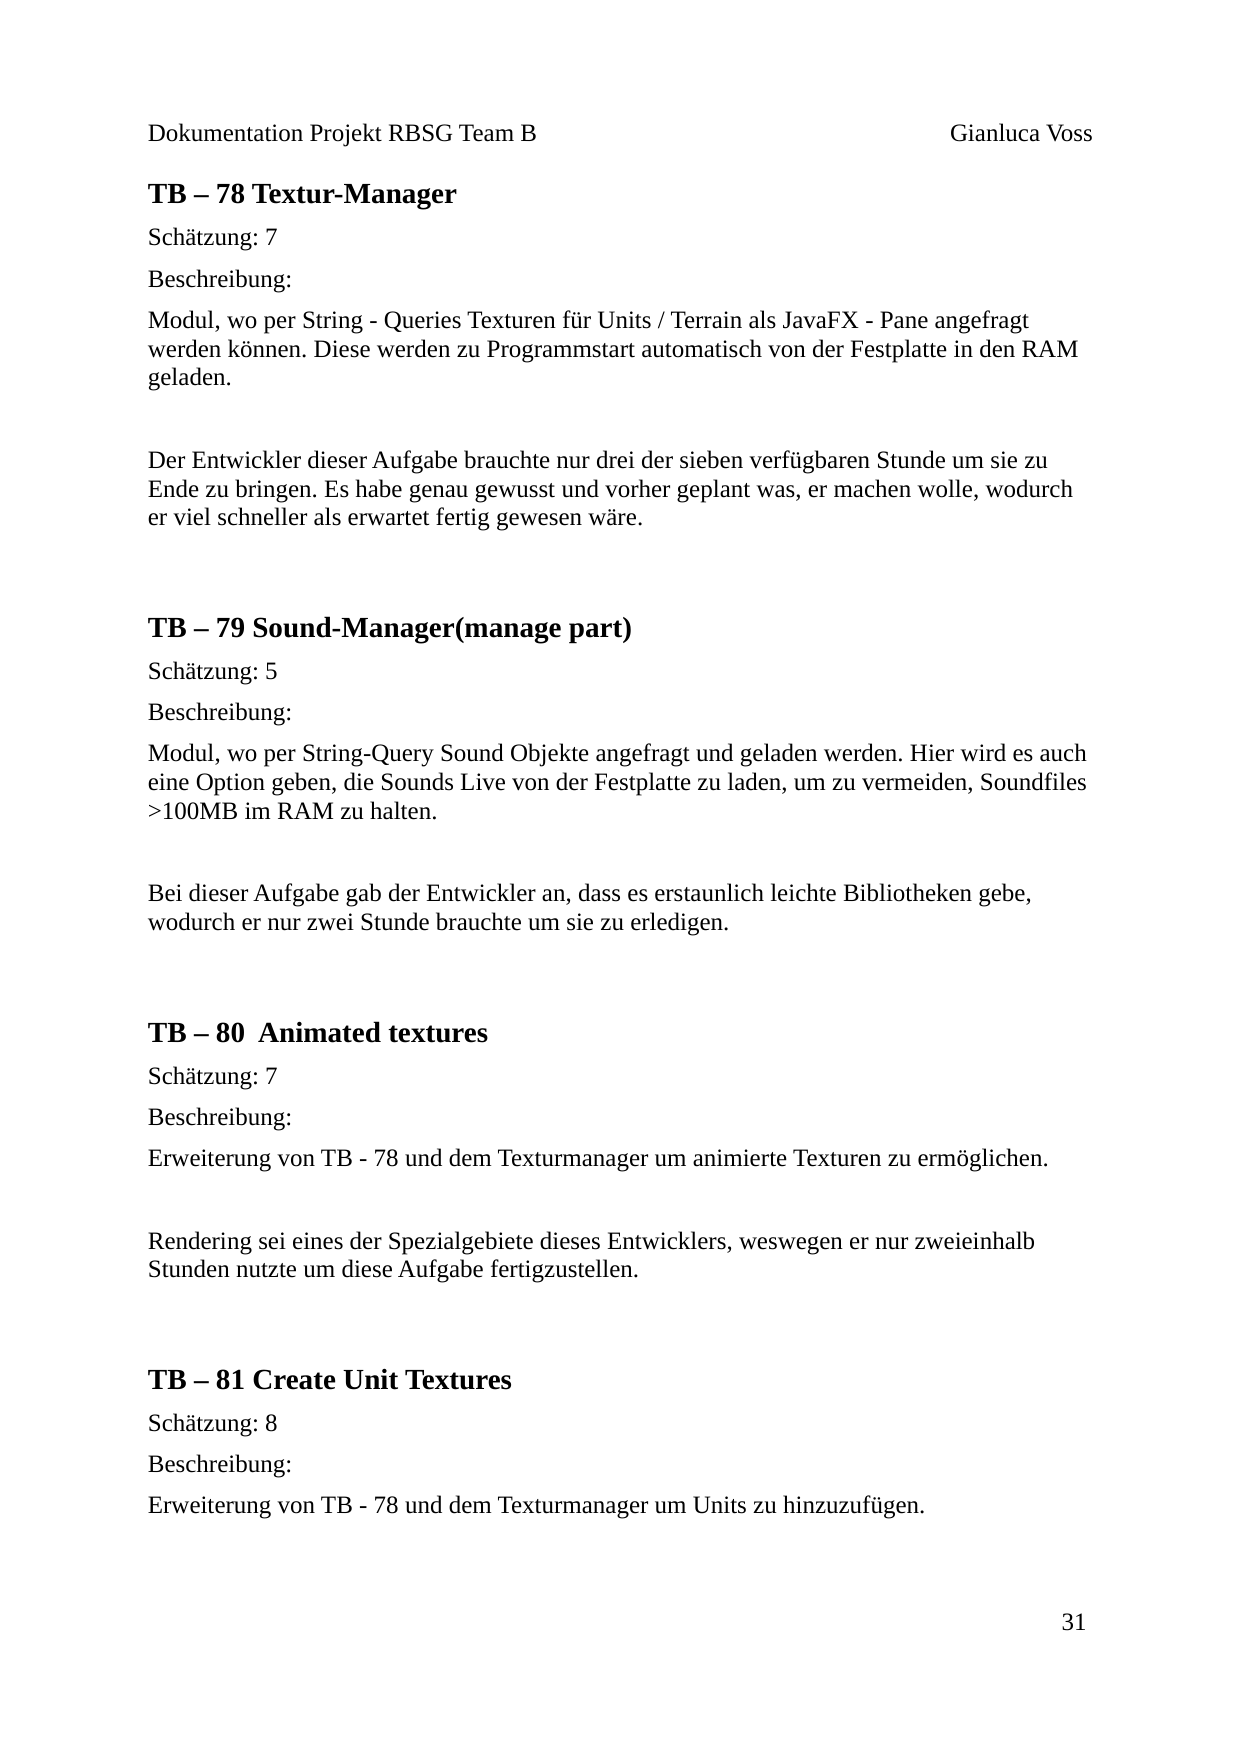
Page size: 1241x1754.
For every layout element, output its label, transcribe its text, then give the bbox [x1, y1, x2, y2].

text Beschreibung: [148, 1102, 1093, 1131]
text Beschreibung: [148, 697, 1093, 726]
text Schätzung: 7 [148, 1061, 1093, 1089]
text Modul, wo per String - Queries Texturen für Units / Terrain als JavaFX - Pane angefragt werden können. Diese werden zu Programmstart automatisch von der Festplatte in den RAM geladen. [148, 305, 1093, 391]
subtitle TB – 80 Animated textures [148, 1015, 1093, 1048]
text Schätzung: 8 [148, 1408, 1093, 1437]
subtitle TB – 79 Sound-Manager(manage part) [148, 610, 1093, 643]
subtitle TB – 78 Textur-Manager [148, 176, 1093, 210]
text Bei dieser Aufgabe gab der Entwickler an, dass es erstaunlich leichte Bibliotheken gebe, wodurch er nur zwei Stunde brauchte um sie zu erledigen. [148, 878, 1093, 936]
text Beschreibung: [148, 1449, 1093, 1478]
text Erweiterung von TB - 78 und dem Texturmanager um Units zu hinzuzufügen. [148, 1491, 1093, 1519]
text Rendering sei eines der Spezialgebiete dieses Entwicklers, weswegen er nur zweieinhalb Stunden nutzte um diese Aufgabe fertigzustellen. [148, 1226, 1093, 1283]
text Schätzung: 7 [148, 222, 1093, 251]
subtitle TB – 81 Create Unit Textures [148, 1362, 1093, 1396]
text Schätzung: 5 [148, 656, 1093, 685]
text Beschreibung: [148, 264, 1093, 292]
text Modul, wo per String-Query Sound Objekte angefragt und geladen werden. Hier wird es auch eine Option geben, die Sounds Live von der Festplatte zu laden, um zu vermeiden, Soundfiles >100MB im RAM zu halten. [148, 738, 1093, 825]
text Der Entwickler dieser Aufgabe brauchte nur drei der sieben verfügbaren Stunde um sie zu Ende zu bringen. Es habe genau gewusst und vorher geplant was, er machen wolle, wodurch er viel schneller als erwartet fertig gewesen wäre. [148, 445, 1093, 531]
text Erweiterung von TB - 78 und dem Texturmanager um animierte Texturen zu ermöglichen. [148, 1143, 1093, 1172]
